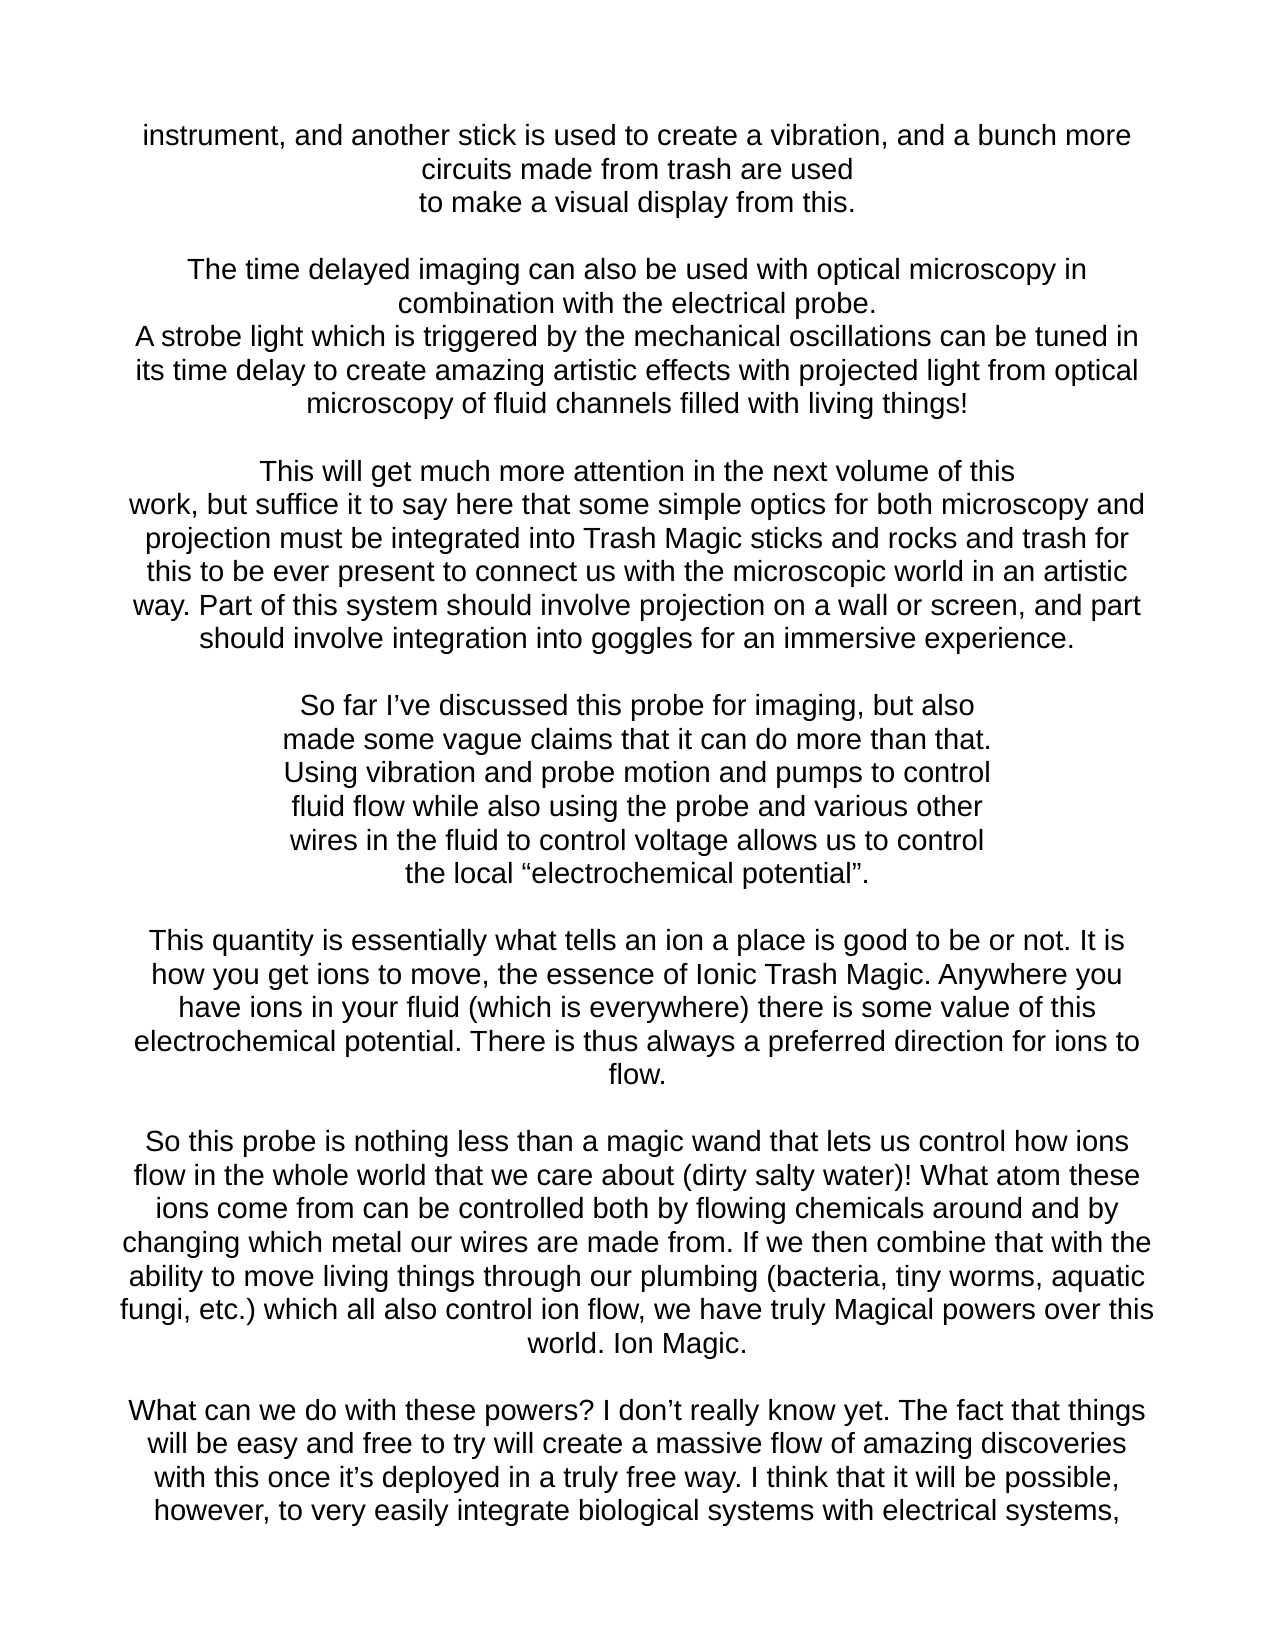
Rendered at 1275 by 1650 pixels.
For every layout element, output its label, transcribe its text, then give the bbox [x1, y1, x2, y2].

text work, but suffice it to say here that some simple optics for both microscopy and projection must be integrated into Trash Magic sticks and rocks and trash for this to be ever present to connect us with the microscopic world in an artistic way. Part of this system should involve projection on a wall or screen, and part should involve integration into goggles for an immersive experience. [118, 487, 1157, 655]
text This will get much more attention in the next volume of this [118, 453, 1157, 487]
text made some vague claims that it can do more than that. [118, 722, 1157, 755]
text So far I’ve discussed this probe for imaging, but also [118, 688, 1157, 722]
text What can we do with these powers? I don’t really know yet. The fact that things will be easy and free to try will create a massive flow of amazing discoveries with this once it’s deployed in a truly free way. I think that it will be possible, however, to very easily integrate biological systems with electrical systems, [118, 1393, 1157, 1527]
text The time delayed imaging can also be used with optical microscopy in combination with the electrical probe. [118, 252, 1157, 319]
text A strobe light which is triggered by the mechanical oscillations can be tuned in its time delay to create amazing artistic effects with projected light from optical microscopy of fluid channels filled with living things! [118, 319, 1157, 420]
text So this probe is nothing less than a magic wand that lets us control how ions flow in the whole world that we care about (dirty salty water)! What atom these ions come from can be controlled both by flowing chemicals around and by changing which metal our wires are made from. If we then combine that with the ability to move living things through our plumbing (bacteria, tiny worms, aquatic fungi, etc.) which all also control ion flow, we have truly Magical powers over this world. Ion Magic. [118, 1124, 1157, 1359]
text Using vibration and probe motion and pumps to control [118, 755, 1157, 789]
text to make a visual display from this. [118, 185, 1157, 219]
text This quantity is essentially what tells an ion a place is good to be or not. It is how you get ions to move, the essence of Ionic Trash Magic. Anywhere you have ions in your fluid (which is everywhere) there is some value of this electrochemical potential. There is thus always a preferred direction for ions to flow. [118, 923, 1157, 1091]
text wires in the fluid to control voltage allows us to control [118, 822, 1157, 856]
text instrument, and another stick is used to create a vibration, and a bunch more circuits made from trash are used [118, 118, 1157, 185]
text fluid flow while also using the probe and various other [118, 789, 1157, 822]
text the local “electrochemical potential”. [118, 856, 1157, 889]
